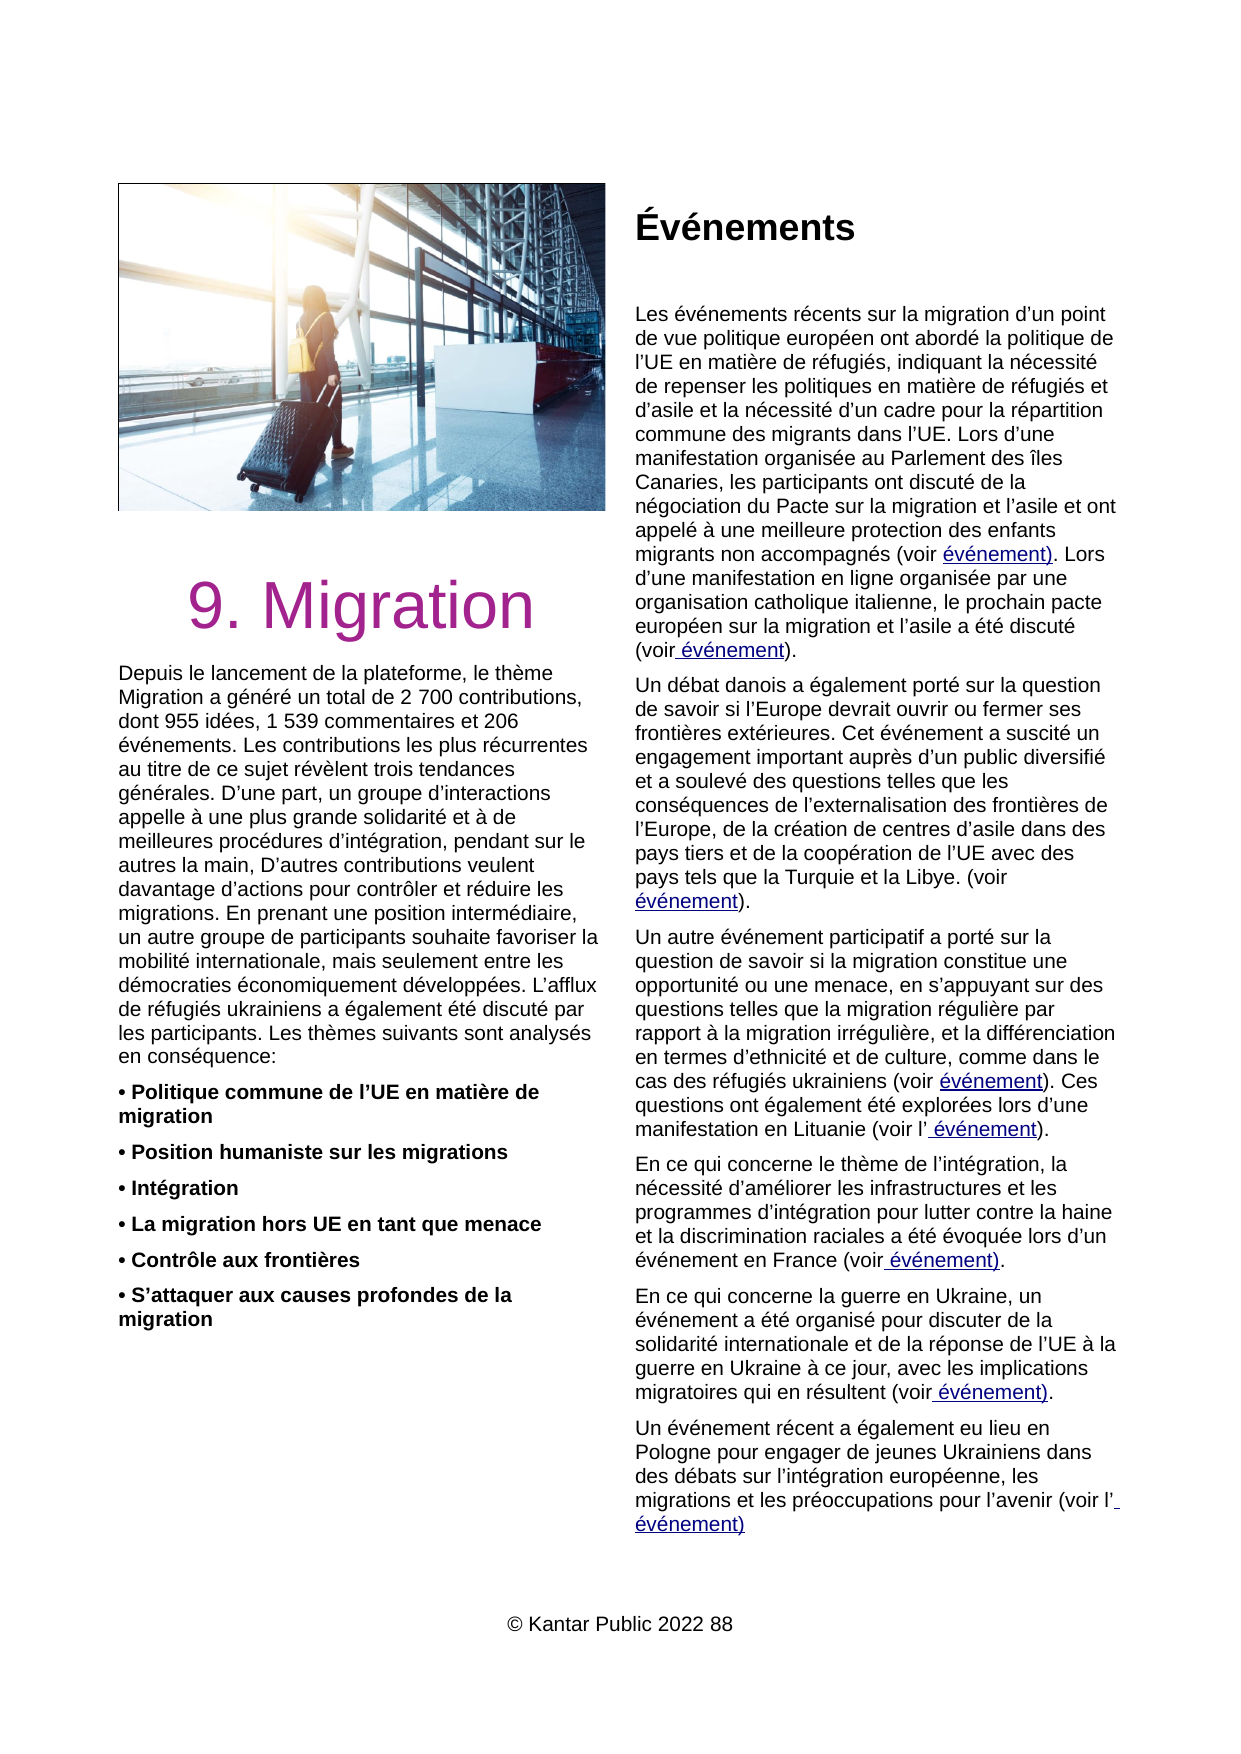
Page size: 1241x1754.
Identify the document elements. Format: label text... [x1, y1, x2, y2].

text Un autre événement participatif a porté sur la question de savoir si la migration constitue une opportunité ou une menace, en s’appuyant sur des questions telles que la migration régulière par rapport à la migration irrégulière, et la différenciation en termes d’ethnicité et de culture, comme dans le cas des réfugiés ukrainiens (voir événement). Ces questions ont également été explorées lors d’une manifestation en Lituanie (voir l’ événement). [635, 925, 1122, 1140]
text En ce qui concerne le thème de l’intégration, la nécessité d’améliorer les infrastructures et les programmes d’intégration pour lutter contre la haine et la discrimination raciales a été évoquée lors d’un événement en France (voir événement). [635, 1152, 1122, 1272]
text • S’attaquer aux causes profondes de la migration [118, 1283, 605, 1331]
text • Contrôle aux frontières [118, 1247, 605, 1271]
picture [118, 183, 606, 511]
text • Politique commune de l’UE en matière de migration [118, 1080, 605, 1128]
text Les événements récents sur la migration d’un point de vue politique européen ont abordé la politique de l’UE en matière de réfugiés, indiquant la nécessité de repenser les politiques en matière de réfugiés et d’asile et la nécessité d’un cadre pour la répartition commune des migrants dans l’UE. Lors d’une manifestation organisée au Parlement des îles Canaries, les participants ont discuté de la négociation du Pacte sur la migration et l’asile et ont appelé à une meilleure protection des enfants migrants non accompagnés (voir événement). Lors d’une manifestation en ligne organisée par une organisation catholique italienne, le prochain pacte européen sur la migration et l’asile a été discuté (voir événement). [635, 302, 1122, 661]
subtitle Événements [635, 205, 1122, 248]
text En ce qui concerne la guerre en Ukraine, un événement a été organisé pour discuter de la solidarité internationale et de la réponse de l’UE à la guerre en Ukraine à ce jour, avec les implications migratoires qui en résultent (voir événement). [635, 1284, 1122, 1404]
text Un débat danois a également porté sur la question de savoir si l’Europe devrait ouvrir ou fermer ses frontières extérieures. Cet événement a suscité un engagement important auprès d’un public diversifié et a soulevé des questions telles que les conséquences de l’externalisation des frontières de l’Europe, de la création de centres d’asile dans des pays tiers et de la coopération de l’UE avec des pays tels que la Turquie et la Libye. (voir événement). [635, 673, 1122, 913]
subtitle 9. Migration [118, 566, 605, 642]
text • Intégration [118, 1176, 605, 1200]
text • Position humaniste sur les migrations [118, 1140, 605, 1164]
text Depuis le lancement de la plateforme, le thème Migration a généré un total de 2 700 contributions, dont 955 idées, 1 539 commentaires et 206 événements. Les contributions les plus récurrentes au titre de ce sujet révèlent trois tendances générales. D’une part, un groupe d’interactions appelle à une plus grande solidarité et à de meilleures procédures d’intégration, pendant sur le autres la main, D’autres contributions veulent davantage d’actions pour contrôler et réduire les migrations. En prenant une position intermédiaire, un autre groupe de participants souhaite favoriser la mobilité internationale, mais seulement entre les démocraties économiquement développées. L’afflux de réfugiés ukrainiens a également été discuté par les participants. Les thèmes suivants sont analysés en conséquence: [118, 661, 605, 1068]
text • La migration hors UE en tant que menace [118, 1212, 605, 1236]
text Un événement récent a également eu lieu en Pologne pour engager de jeunes Ukrainiens dans des débats sur l’intégration européenne, les migrations et les préoccupations pour l’avenir (voir l’ événement) [635, 1416, 1122, 1535]
